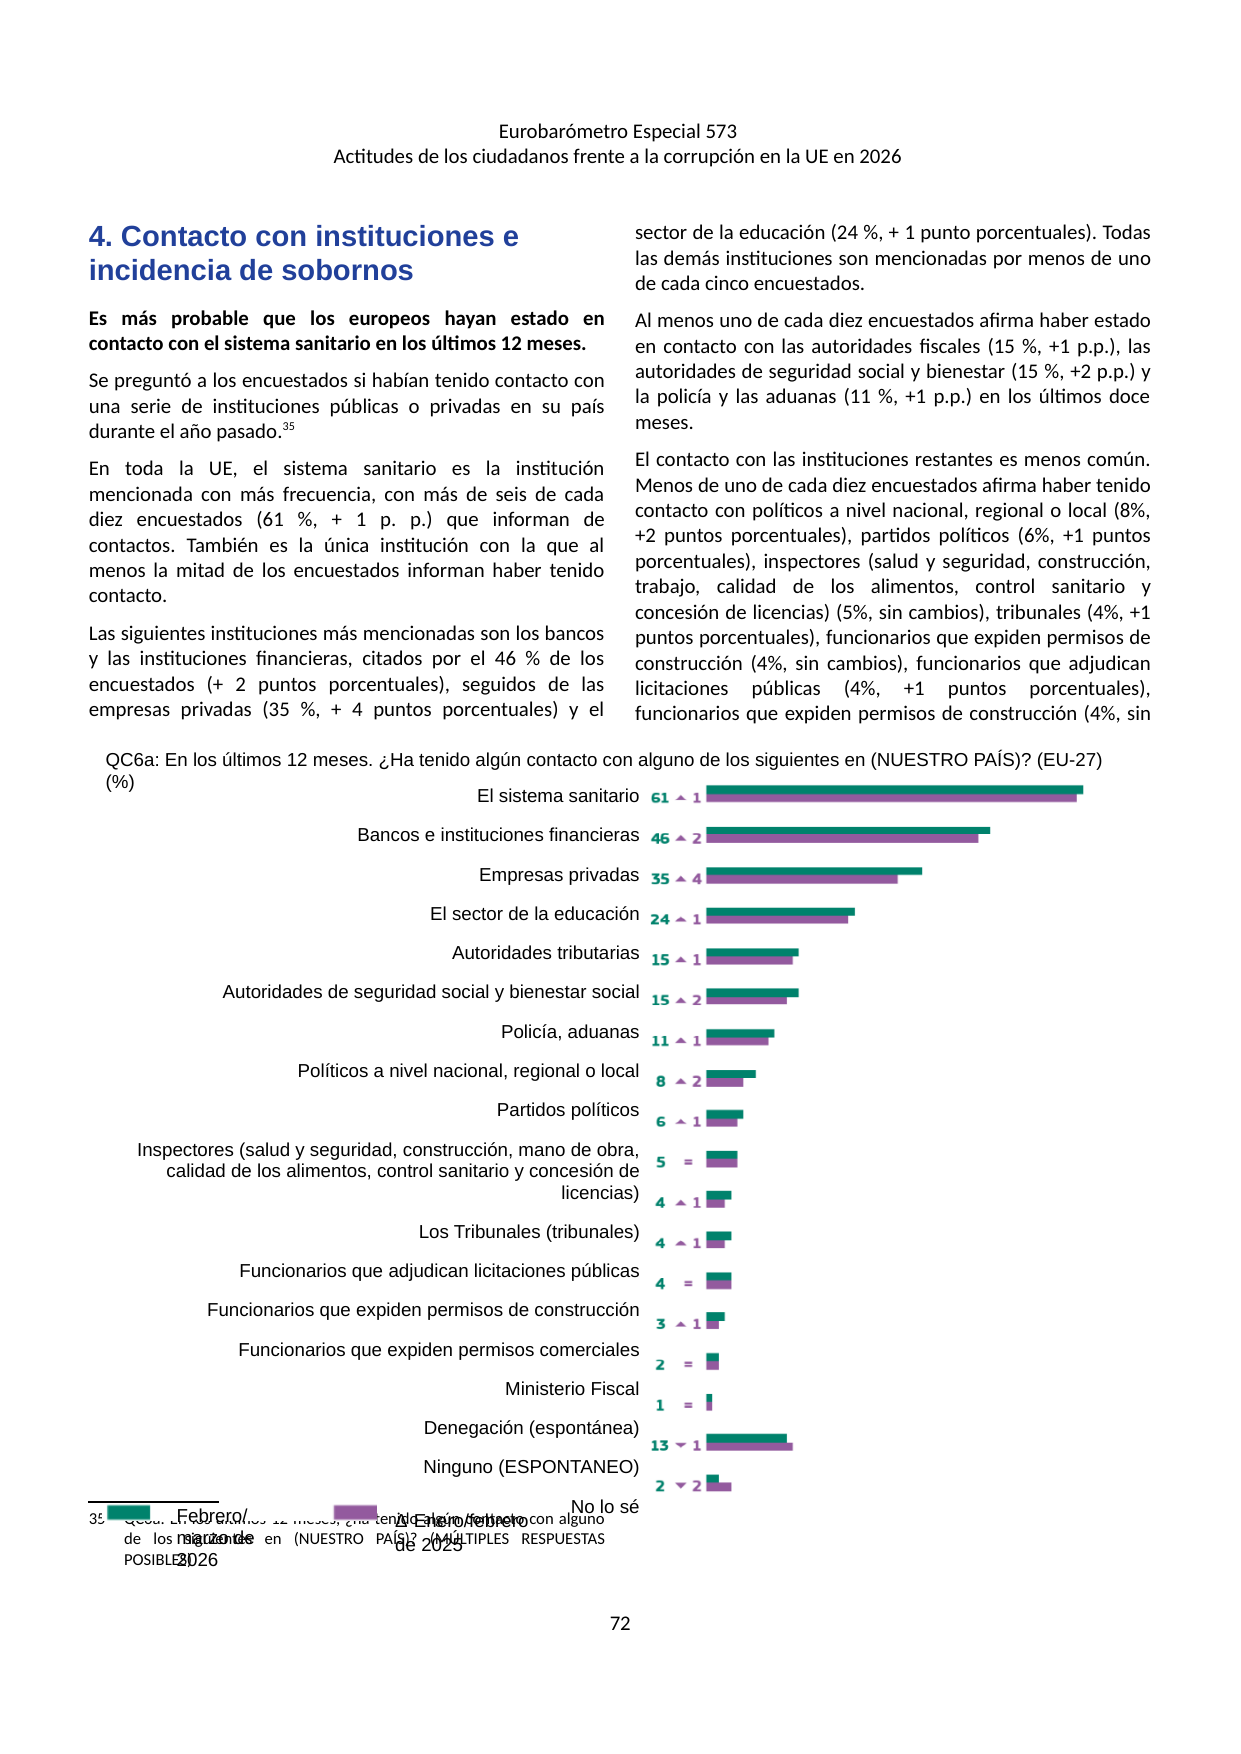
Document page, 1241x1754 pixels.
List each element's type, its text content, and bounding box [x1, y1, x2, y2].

text Al menos uno de cada diez encuestados afirma haber estado en contacto con las autoridades fiscales (15 %, +1 p.p.), las autoridades de seguridad social y bienestar (15 %, +2 p.p.) y la policía y las aduanas (11 %, +1 p.p.) en los últimos doce meses. [635, 307, 1152, 434]
picture [234, 1513, 239, 1521]
text Las siguientes instituciones más mencionadas son los bancos y las instituciones financieras, citados por el 46 % de los encuestados (+ 2 puntos porcentuales), seguidos de las empresas privadas (35 %, + 4 puntos porcentuales) y el [88, 620, 605, 722]
text sector de la educación (24 %, + 1 punto porcentuales). Todas las demás instituciones son mencionadas por menos de uno de cada cinco encuestados. [635, 219, 1152, 296]
text QC6a. En los últimos 12 meses, ¿ha tenido algún contacto con alguno de los siguientes en (NUESTRO PAÍS)? (MÚLTIPLES RESPUESTAS POSIBLES) [88, 1508, 605, 1569]
picture [646, 766, 1099, 1497]
text Se preguntó a los encuestados si habían tenido contacto con una serie de instituciones públicas o privadas en su país durante el año pasado. [88, 367, 605, 444]
subtitle 4. Contacto con instituciones e incidencia de sobornos [88, 219, 605, 286]
picture [102, 1503, 377, 1521]
text Es más probable que los europeos hayan estado en contacto con el sistema sanitario en los últimos 12 meses. [88, 305, 605, 356]
text En toda la UE, el sistema sanitario es la institución mencionada con más frecuencia, con más de seis de cada diez encuestados (61 %, + 1 p. p.) que informan de contactos. También es la única institución con la que al menos la mitad de los encuestados informan haber tenido contacto. [88, 456, 605, 608]
text El contacto con las instituciones restantes es menos común. Menos de uno de cada diez encuestados afirma haber tenido contacto con políticos a nivel nacional, regional o local (8%, +2 puntos porcentuales), partidos políticos (6%, +1 puntos porcentuales), inspectores (salud y seguridad, construcción, trabajo, calidad de los alimentos, control sanitario y concesión de licencias) (5%, sin cambios), tribunales (4%, +1 puntos porcentuales), funcionarios que expiden permisos de construcción (4%, sin cambios), funcionarios que adjudican licitaciones públicas (4%, +1 puntos porcentuales), funcionarios que expiden permisos de construcción (4%, sin [635, 446, 1152, 726]
